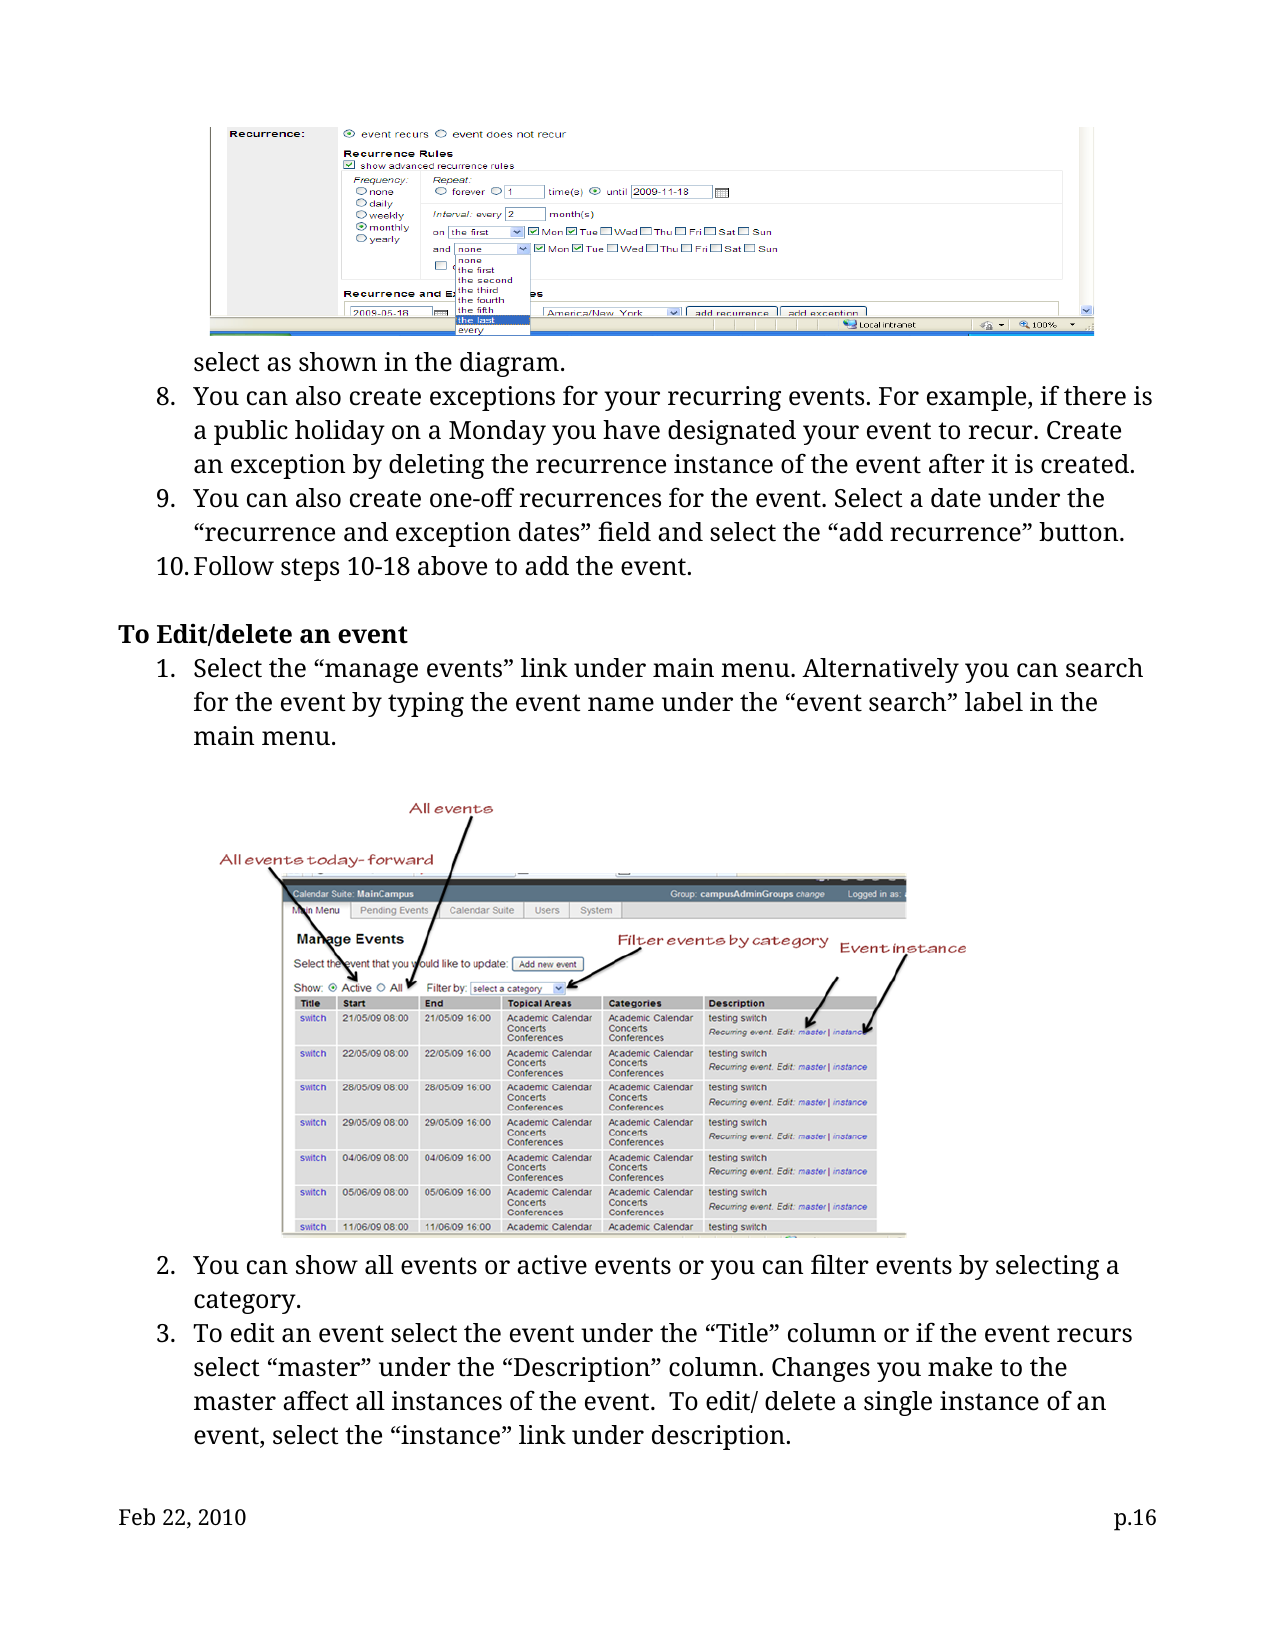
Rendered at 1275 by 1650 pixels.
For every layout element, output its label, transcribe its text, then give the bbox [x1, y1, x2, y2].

text select as shown in the diagram. [118, 344, 1157, 378]
picture [217, 800, 967, 1238]
list You can also create exceptions for your recurring events. For example, if there is a public holiday on a Monday you have designated your event to recur. Create an exception by deleting the recurrence instance of the event after it is created. [156, 378, 1157, 481]
list You can show all events or active events or you can filter events by selecting a category. [156, 1248, 1157, 1316]
list To edit an event select the event under the “Title” column or if the event recurs select “master” under the “Description” column. Changes you make to the master affect all instances of the event. To edit/ delete a single instance of an event, select the “instance” link under description. [156, 1316, 1157, 1452]
picture [209, 127, 1095, 336]
text To Edit/delete an event [118, 617, 1157, 651]
list You can also create one-off recurrences for the event. Select a date under the “recurrence and exception dates” field and select the “add recurrence” button. [156, 481, 1157, 549]
list Select the “manage events” link under main menu. Alternatively you can search for the event by typing the event name under the “event search” label in the main menu. [156, 651, 1157, 753]
list Follow steps 10-18 above to add the event. [156, 549, 1157, 583]
